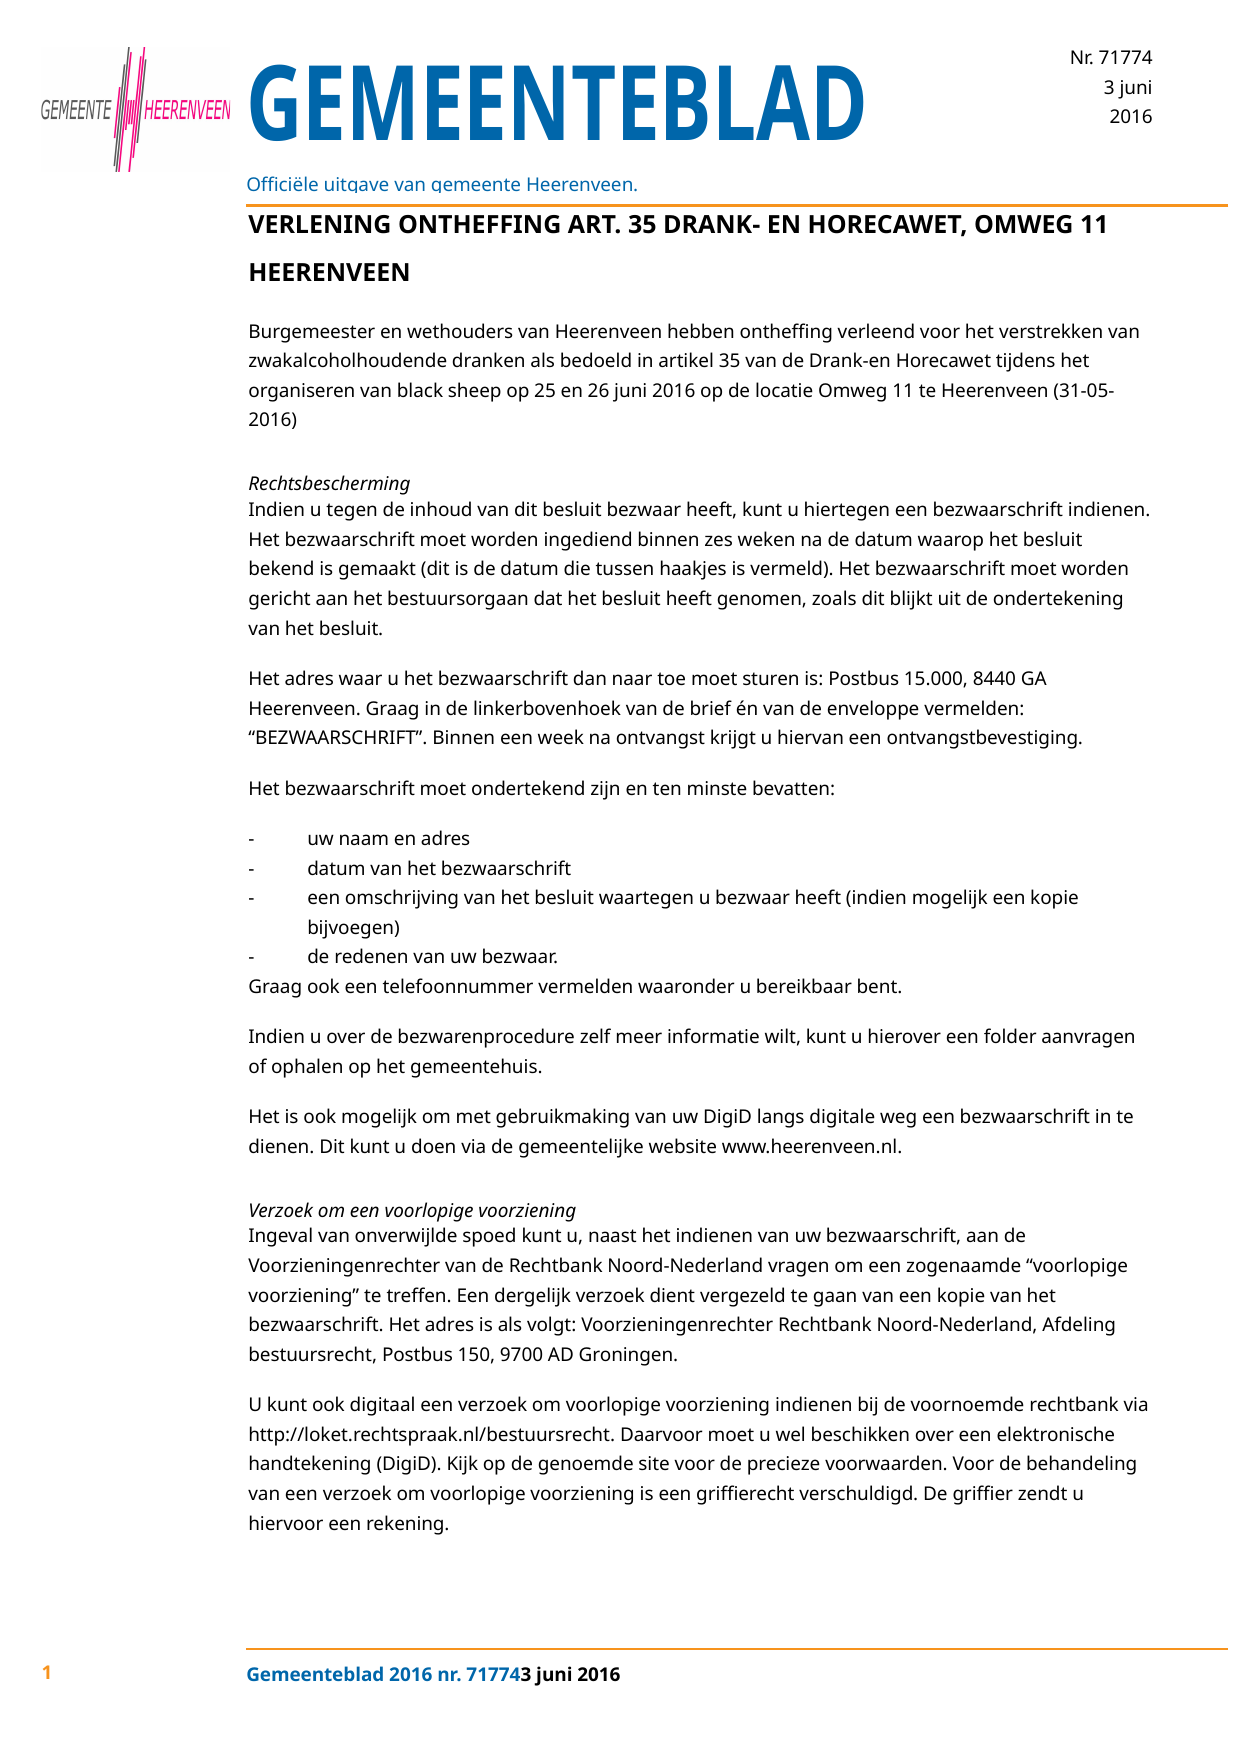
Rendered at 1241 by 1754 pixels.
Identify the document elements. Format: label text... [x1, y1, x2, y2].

picture [41, 47, 231, 172]
text U kunt ook digitaal een verzoek om voorlopige voorziening indienen bij de voornoemde rechtbank via http://loket.rechtspraak.nl/bestuursrecht. Daarvoor moet u wel beschikken over een elektronische handtekening (DigiD). Kijk op de genoemde site voor de precieze voorwaarden. Voor de behandeling van een verzoek om voorlopige voorziening is een griffierecht verschuldigd. De griffier zendt u hiervoor een rekening. [248, 1391, 1152, 1536]
text Het adres waar u het bezwaarschrift dan naar toe moet sturen is: Postbus 15.000, 8440 GA Heerenveen. Graag in de linkerbovenhoek van de brief én van de enveloppe vermelden: “BEZWAARSCHRIFT”. Binnen een week na ontvangst krijgt u hiervan een ontvangstbevestiging. [248, 665, 1152, 750]
text Ingeval van onverwijlde spoed kunt u, naast het indienen van uw bezwaarschrift, aan de Voorzieningenrechter van de Rechtbank Noord-Nederland vragen om een zogenaamde “voorlopige voorziening” te treffen. Een dergelijk verzoek dient vergezeld te gaan van een kopie van het bezwaarschrift. Het adres is als volgt: Voorzieningenrechter Rechtbank Noord-Nederland, Afdeling bestuursrecht, Postbus 150, 9700 AD Groningen. [248, 1223, 1152, 1367]
text Indien u over de bezwarenprocedure zelf meer informatie wilt, kunt u hierover een folder aanvragen of ophalen op het gemeentehuis. [248, 1023, 1152, 1079]
text Verzoek om een voorlopige voorziening [248, 1197, 1152, 1223]
list uw naam en adres [248, 825, 1152, 851]
text Het is ook mogelijk om met gebruikmaking van uw DigiD langs digitale weg een bezwaarschrift in te dienen. Dit kunt u doen via de gemeentelijke website www.heerenveen.nl. [248, 1103, 1152, 1159]
list de redenen van uw bezwaar. [248, 943, 1152, 969]
text Het bezwaarschrift moet ondertekend zijn en ten minste bevatten: [248, 775, 1152, 800]
list een omschrijving van het besluit waartegen u bezwaar heeft (indien mogelijk een kopie bijvoegen) [248, 884, 1152, 939]
text Rechtsbescherming [248, 471, 1152, 496]
text Indien u tegen de inhoud van dit besluit bezwaar heeft, kunt u hiertegen een bezwaarschrift indienen. Het bezwaarschrift moet worden ingediend binnen zes weken na de datum waarop het besluit bekend is gemaakt (dit is de datum die tussen haakjes is vermeld). Het bezwaarschrift moet worden gericht aan het bestuursorgaan dat het besluit heeft genomen, zoals dit blijkt uit de ondertekening van het besluit. [248, 496, 1152, 640]
text Graag ook een telefoonnummer vermelden waaronder u bereikbaar bent. [248, 973, 1152, 999]
list datum van het bezwaarschrift [248, 855, 1152, 880]
text Burgemeester en wethouders van Heerenveen hebben ontheffing verleend voor het verstrekken van zwakalcoholhoudende dranken als bedoeld in artikel 35 van de Drank-en Horecawet tijdens het organiseren van black sheep op 25 en 26 juni 2016 op de locatie Omweg 11 te Heerenveen (31-05-2016) [248, 318, 1152, 432]
text VERLENING ONTHEFFING ART. 35 DRANK- EN HORECAWET, OMWEG 11 HEERENVEEN [248, 207, 1152, 288]
